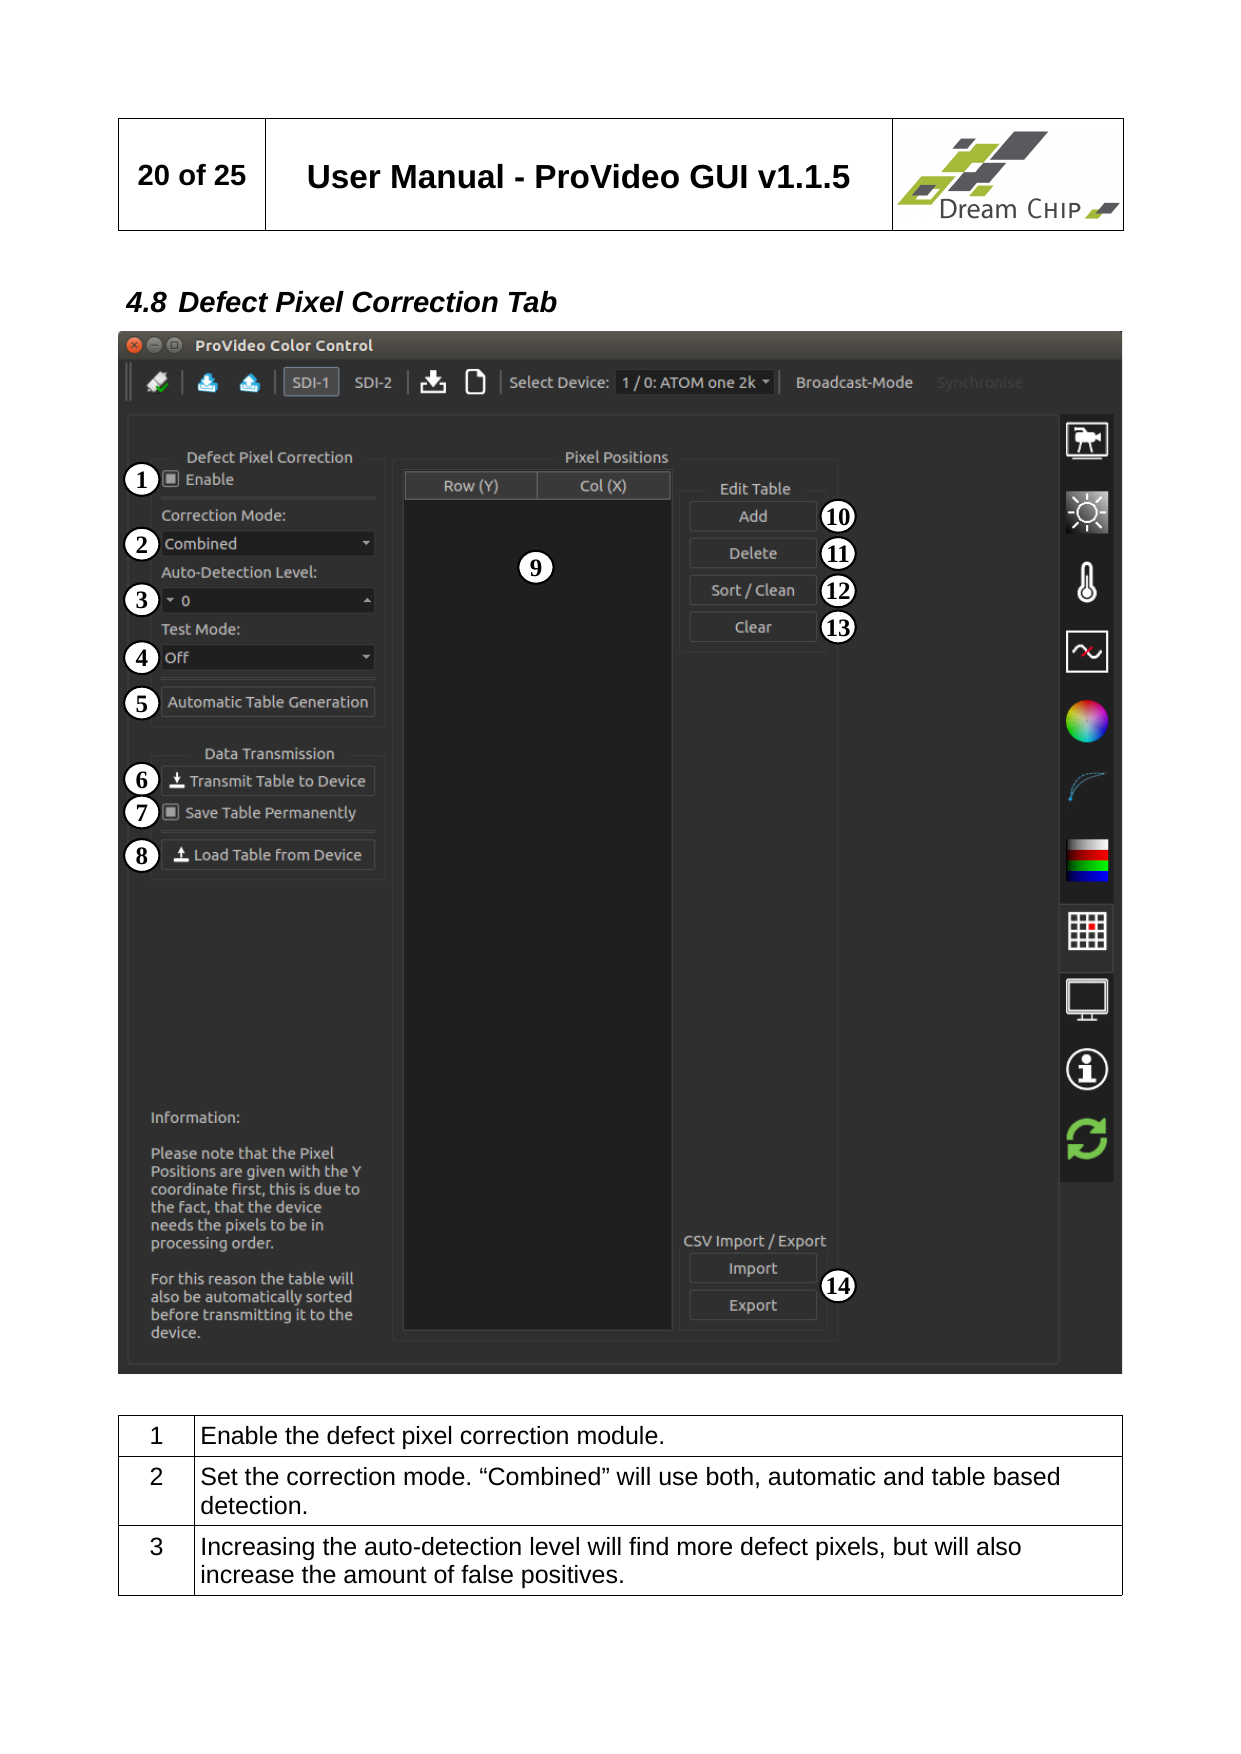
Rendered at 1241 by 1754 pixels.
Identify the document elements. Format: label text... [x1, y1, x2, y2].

table_cell 2 [119, 1457, 194, 1525]
table_cell Increasing the auto-detection level will find more defect pixels, but will also increase the amount of false positives. [195, 1526, 1122, 1595]
subtitle Defect Pixel Correction Tab [118, 285, 1122, 318]
picture [897, 130, 1120, 220]
table_header Enable the defect pixel correction module. [195, 1416, 1122, 1456]
picture [118, 331, 1123, 1374]
table_header 1 [119, 1416, 194, 1456]
table_cell Set the correction mode. “Combined” will use both, automatic and table based detection. [195, 1457, 1122, 1525]
table_cell 3 [119, 1526, 194, 1595]
